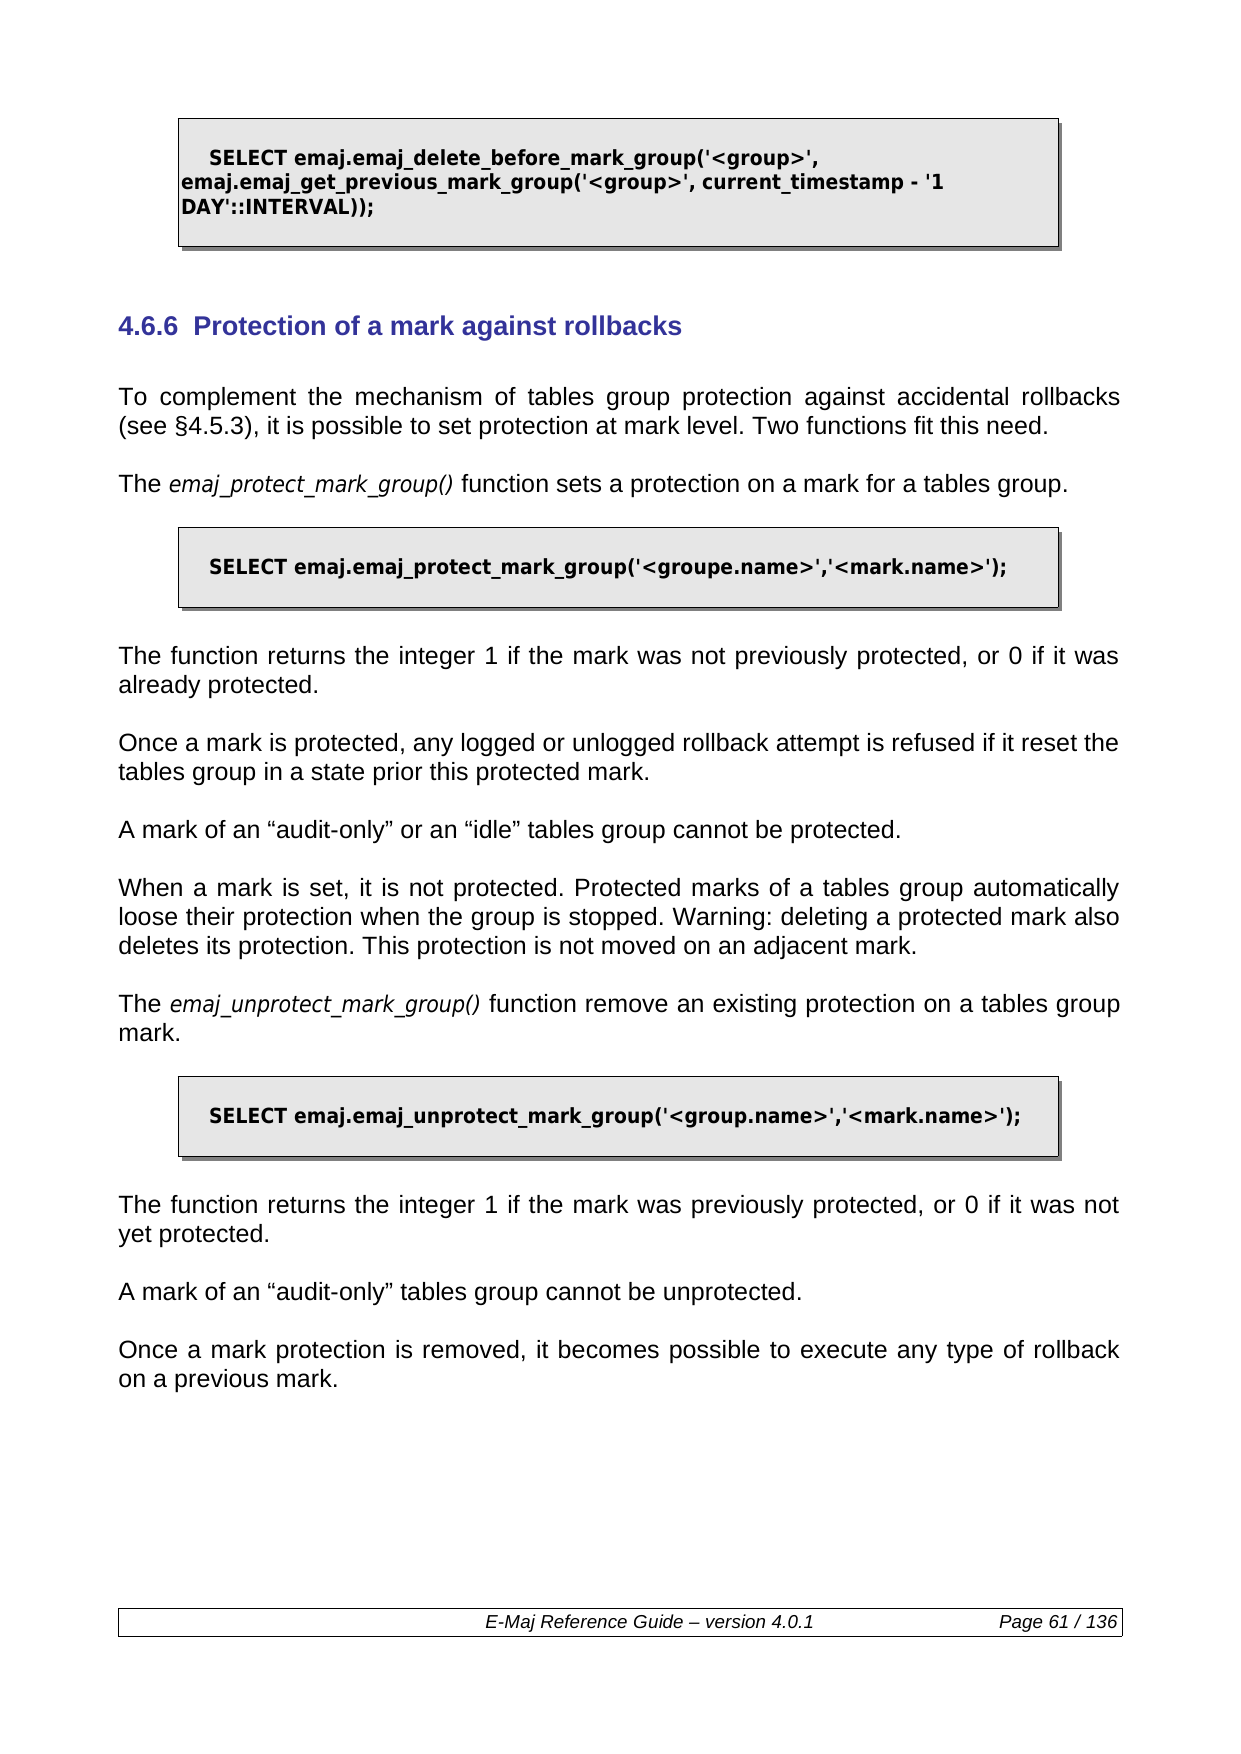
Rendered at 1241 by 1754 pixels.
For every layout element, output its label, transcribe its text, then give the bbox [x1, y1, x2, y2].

text SELECT emaj.emaj_protect_mark_group('<groupe.name>','<mark.name>'); [179, 552, 1058, 576]
text The function returns the integer 1 if the mark was not previously protected, or 0 if it was already protected. [118, 641, 1122, 699]
text A mark of an “audit-only” tables group cannot be unprotected. [118, 1277, 1122, 1306]
text SELECT emaj.emaj_unprotect_mark_group('<group.name>','<mark.name>'); [179, 1101, 1058, 1125]
text A mark of an “audit-only” or an “idle” tables group cannot be protected. [118, 815, 1122, 844]
text The emaj_protect_mark_group() function sets a protection on a mark for a tables group. [118, 469, 1122, 498]
text Once a mark protection is removed, it becomes possible to execute any type of rollback on a previous mark. [118, 1335, 1122, 1393]
text The emaj_unprotect_mark_group() function remove an existing protection on a tables group mark. [118, 989, 1122, 1047]
text SELECT emaj.emaj_delete_before_mark_group('<group>', emaj.emaj_get_previous_mark_group('<group>', current_timestamp - '1 DAY'::INTERVAL)); [179, 143, 1058, 216]
text When a mark is set, it is not protected. Protected marks of a tables group automatically loose their protection when the group is stopped. Warning: deleting a protected mark also deletes its protection. This protection is not moved on an adjacent mark. [118, 873, 1122, 960]
text Once a mark is protected, any logged or unlogged rollback attempt is refused if it reset the tables group in a state prior this protected mark. [118, 728, 1122, 786]
text The function returns the integer 1 if the mark was previously protected, or 0 if it was not yet protected. [118, 1190, 1122, 1248]
subtitle Protection of a mark against rollbacks [118, 309, 1122, 340]
text To complement the mechanism of tables group protection against accidental rollbacks (see §4.5.3), it is possible to set protection at mark level. Two functions fit this need. [118, 382, 1122, 440]
